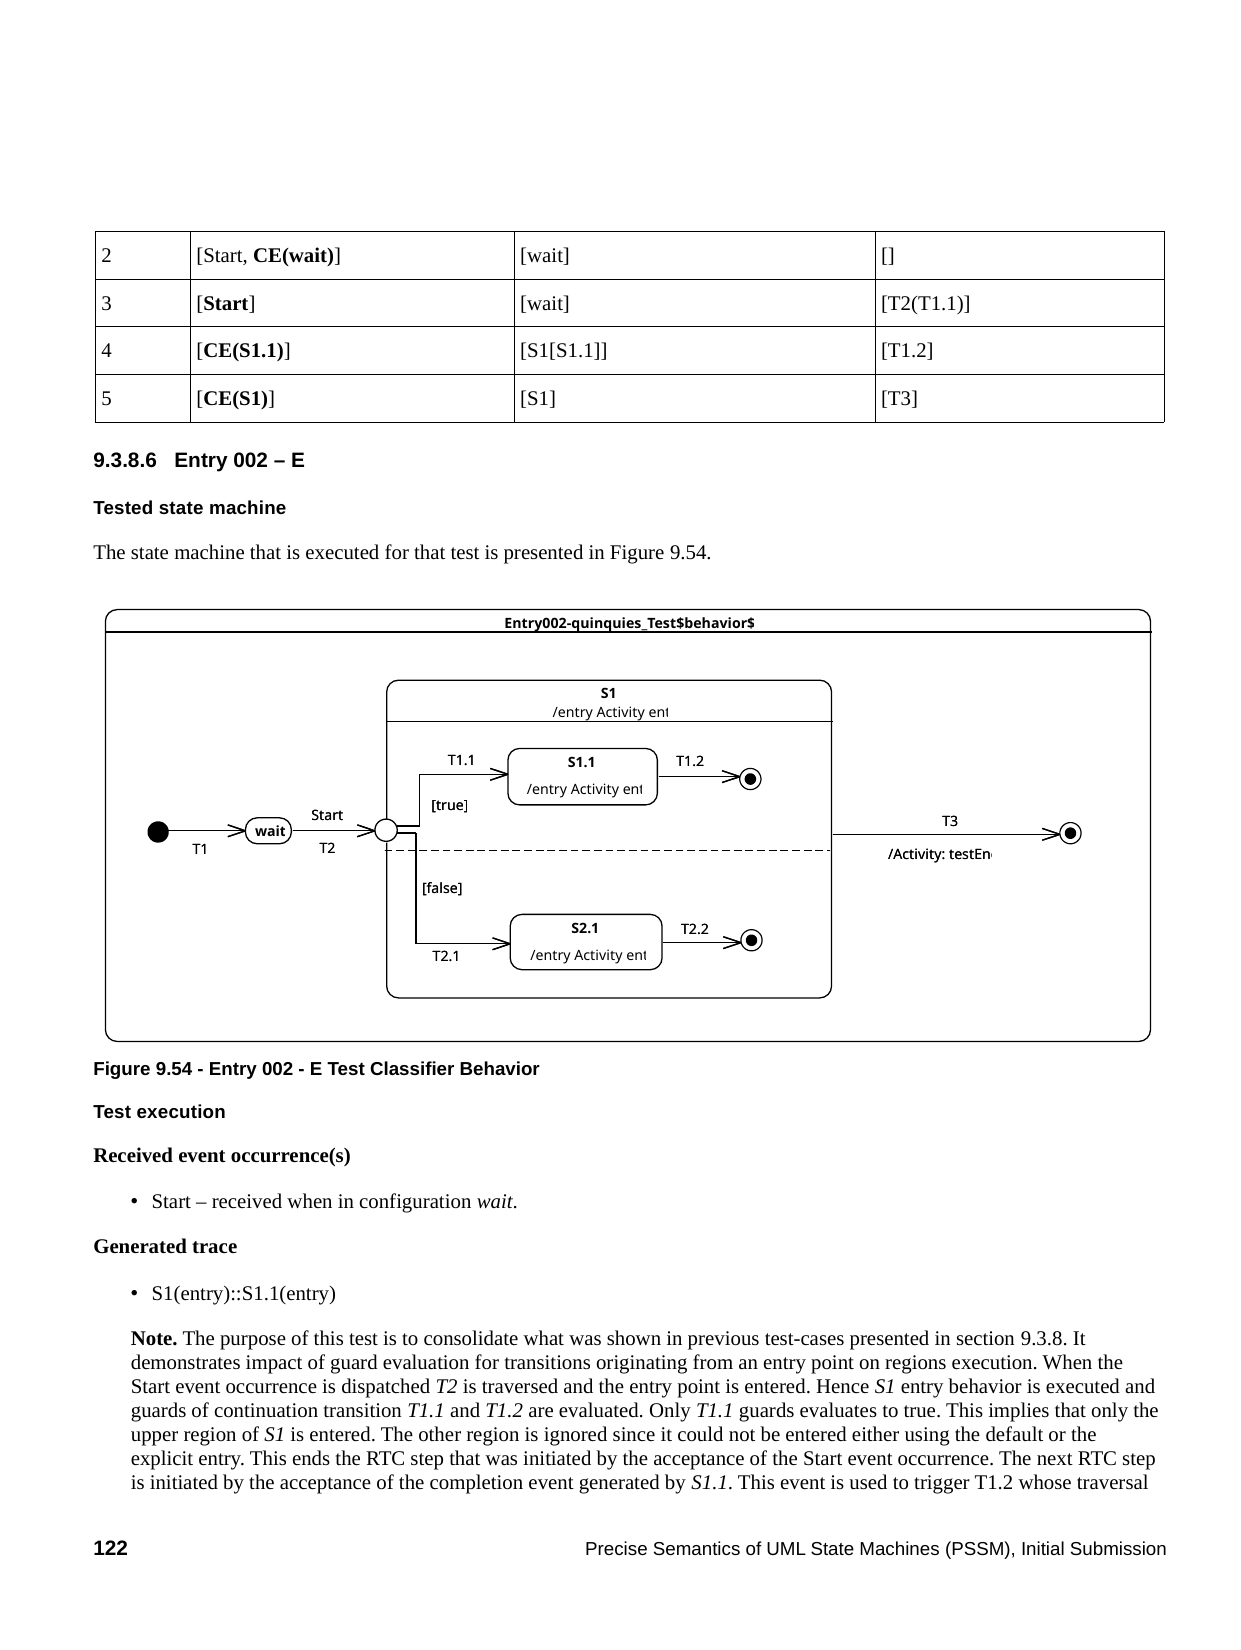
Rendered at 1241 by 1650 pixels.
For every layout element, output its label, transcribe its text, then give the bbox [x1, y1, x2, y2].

table_cell [] [876, 232, 1164, 279]
table_cell [wait] [515, 280, 875, 326]
table_cell [wait] [515, 232, 875, 279]
table_cell [S1] [515, 375, 875, 422]
subtitle Tested state machine [93, 497, 1164, 518]
text The state machine that is executed for that test is presented in Figure 9.54. [93, 539, 1164, 564]
subtitle Entry 002 – E [93, 447, 1164, 472]
table_cell [T1.2] [876, 327, 1164, 374]
table_cell [Start] [191, 280, 514, 326]
subtitle [93, 585, 1164, 597]
text Received event occurrence(s) [93, 1143, 1164, 1167]
text Generated trace [93, 1234, 1164, 1258]
table_cell [CE(S1.1)] [191, 327, 514, 374]
list S1(entry)::S1.1(entry) [131, 1279, 1164, 1304]
table_cell [T2(T1.1)] [876, 280, 1164, 326]
table_cell [T3] [876, 375, 1164, 422]
table_cell [S1[S1.1]] [515, 327, 875, 374]
table_cell 3 [96, 280, 190, 326]
table_cell 2 [96, 232, 190, 279]
subtitle Test execution [93, 1080, 1164, 1122]
text Note. The purpose of this test is to consolidate what was shown in previous test-cases presented in section 9.3.8. It demonstrates impact of guard evaluation for transitions originating from an entry point on regions execution. When the Start event occurrence is dispatched T2 is traversed and the entry point is entered. Hence S1 entry behavior is executed and guards of continuation transition T1.1 and T1.2 are evaluated. Only T1.1 guards evaluates to true. This implies that only the upper region of S1 is entered. The other region is ignored since it could not be entered either using the default or the explicit entry. This ends the RTC step that was initiated by the acceptance of the Start event occurrence. The next RTC step is initiated by the acceptance of the completion event generated by S1.1. This event is used to trigger T1.2 whose traversal [131, 1326, 1164, 1494]
text Figure 9.54 - Entry 002 - E Test Classifier Behavior [93, 597, 1164, 1080]
table_cell [CE(S1)] [191, 375, 514, 422]
table_cell 4 [96, 327, 190, 374]
list Start – received when in configuration wait. [131, 1188, 1164, 1213]
table_cell 5 [96, 375, 190, 422]
table_cell [Start, CE(wait)] [191, 232, 514, 279]
